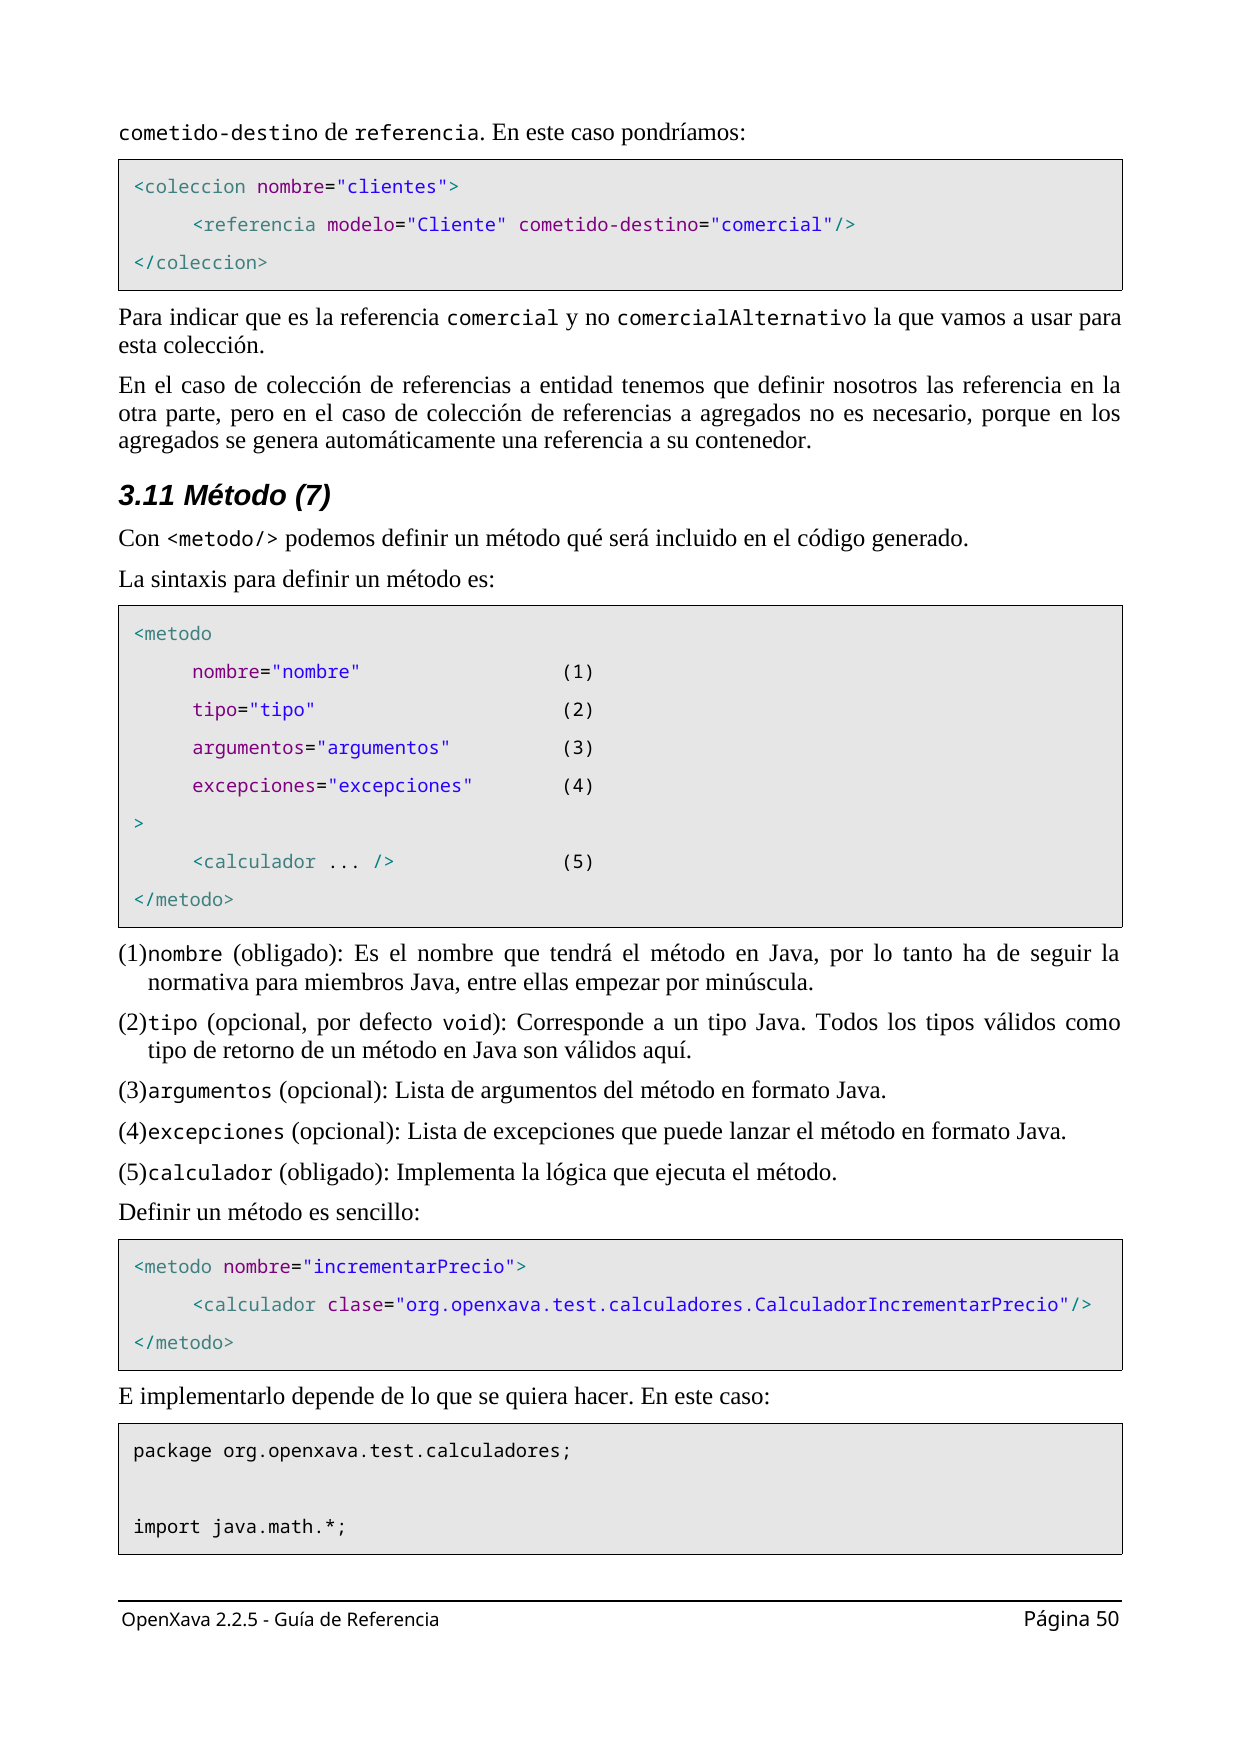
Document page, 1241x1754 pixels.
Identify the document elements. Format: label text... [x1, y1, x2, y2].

text <metodo [119, 606, 1122, 643]
text Para indicar que es la referencia comercial y no comercialAlternativo la que vamos a usar para esta colección. [118, 303, 1122, 359]
text <coleccion nombre="clientes"> [119, 160, 1122, 197]
text <calculador ... /> (5) [119, 833, 1122, 872]
text > [119, 796, 1122, 833]
list excepciones (opcional): Lista de excepciones que puede lanzar el método en formato Java. [118, 1117, 1122, 1145]
list tipo (opcional, por defecto void): Corresponde a un tipo Java. Todos los tipos válidos como tipo de retorno de un método en Java son válidos aquí. [118, 1008, 1122, 1064]
text Definir un método es sencillo: [118, 1198, 1122, 1226]
text </metodo> [119, 872, 1122, 927]
text argumentos="argumentos" (3) [119, 719, 1122, 757]
text Con <metodo/> podemos definir un método qué será incluido en el código generado. [118, 524, 1122, 553]
list calculador (obligado): Implementa la lógica que ejecuta el método. [118, 1158, 1122, 1186]
list argumentos (opcional): Lista de argumentos del método en formato Java. [118, 1076, 1122, 1104]
text cometido-destino de referencia. En este caso pondríamos: [118, 118, 1122, 146]
text nombre="nombre" (1) [119, 643, 1122, 681]
text </metodo> [119, 1315, 1122, 1370]
text <referencia modelo="Cliente" cometido-destino="comercial"/> [119, 197, 1122, 235]
text </coleccion> [119, 235, 1122, 290]
text La sintaxis para definir un método es: [118, 565, 1122, 593]
text import java.math.*; [119, 1499, 1122, 1554]
list nombre (obligado): Es el nombre que tendrá el método en Java, por lo tanto ha de seguir la normativa para miembros Java, entre ellas empezar por minúscula. [118, 939, 1122, 995]
text <metodo nombre="incrementarPrecio"> [119, 1240, 1122, 1277]
subtitle Método (7) [118, 479, 1122, 512]
text E implementarlo depende de lo que se quiera hacer. En este caso: [118, 1382, 1122, 1410]
text excepciones="excepciones" (4) [119, 757, 1122, 796]
text package org.openxava.test.calculadores; [119, 1424, 1122, 1461]
text tipo="tipo" (2) [119, 681, 1122, 719]
text <calculador clase="org.openxava.test.calculadores.CalculadorIncrementarPrecio"/> [119, 1277, 1122, 1315]
text En el caso de colección de referencias a entidad tenemos que definir nosotros las referencia en la otra parte, pero en el caso de colección de referencias a agregados no es necesario, porque en los agregados se genera automáticamente una referencia a su contenedor. [118, 371, 1122, 454]
